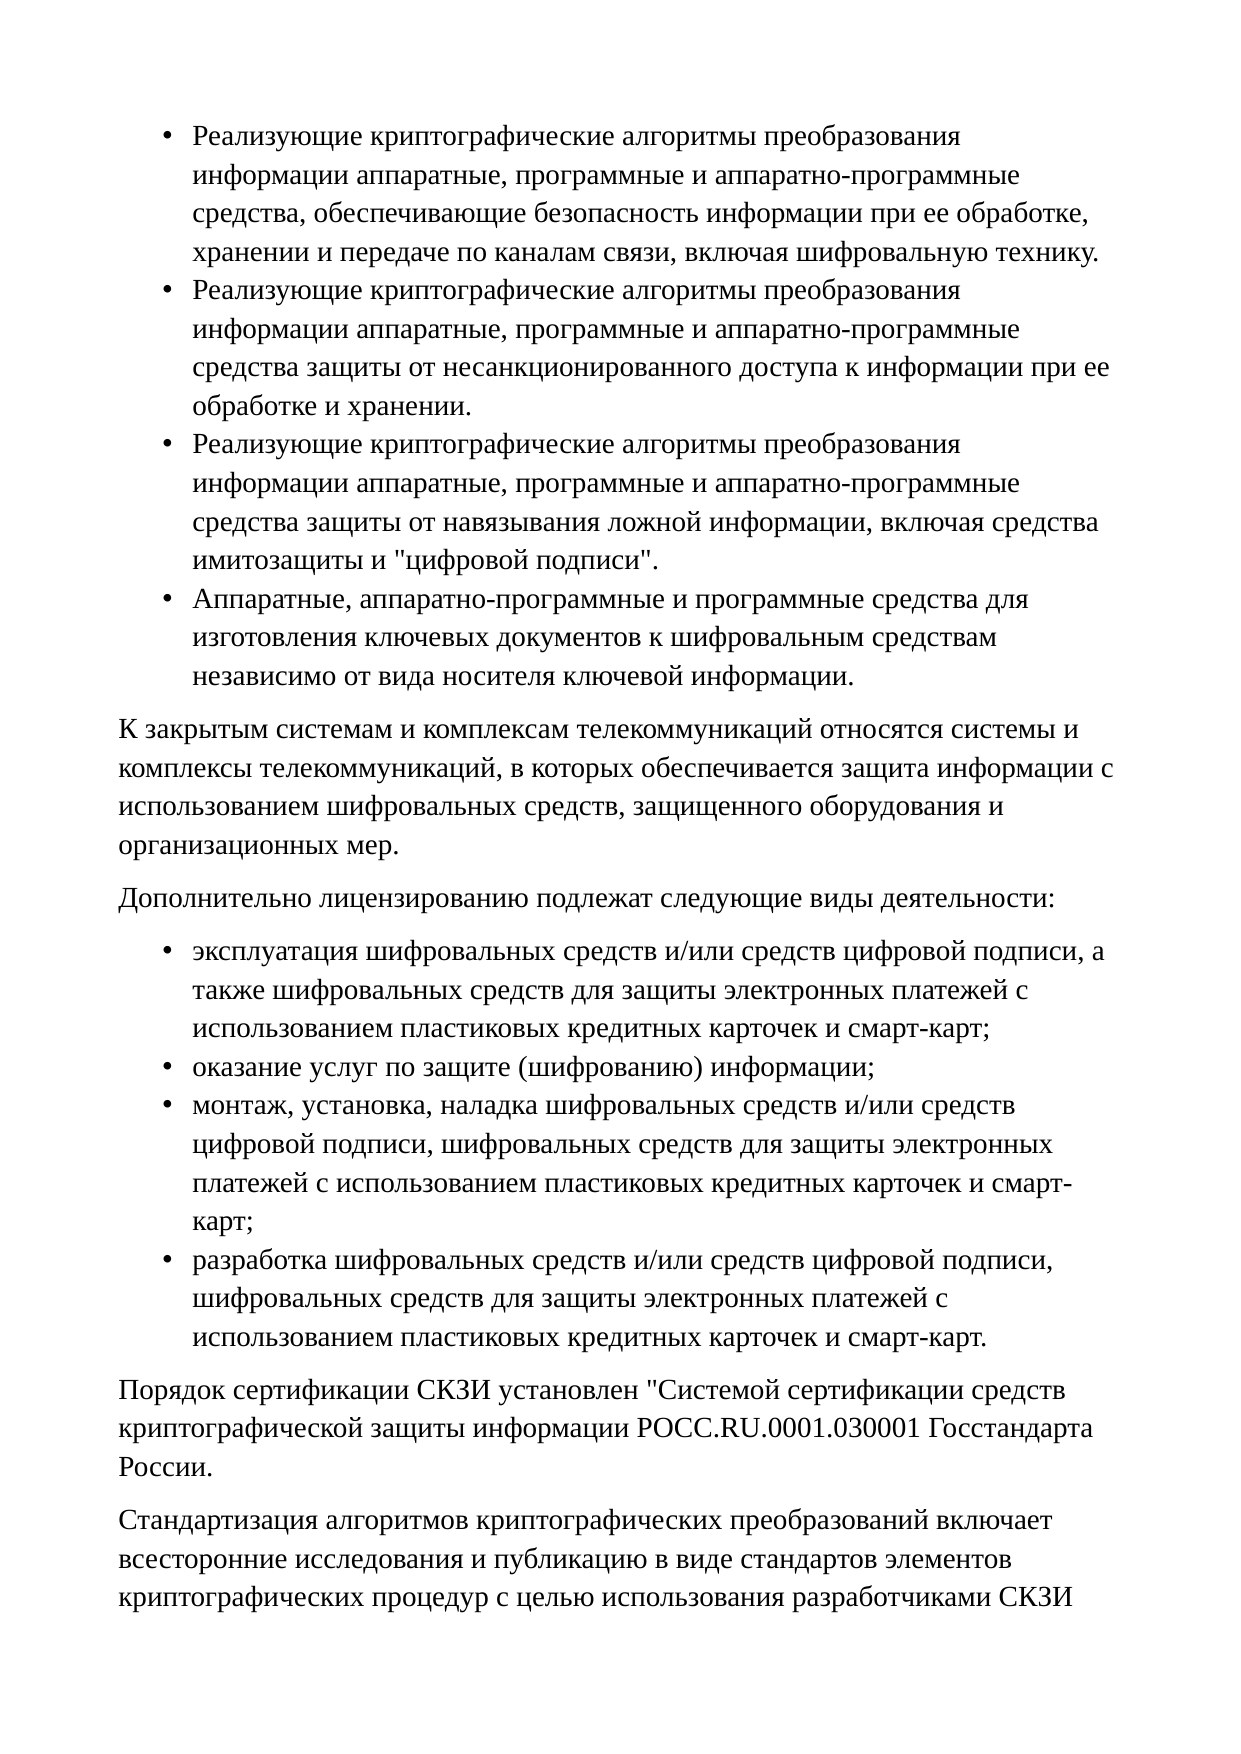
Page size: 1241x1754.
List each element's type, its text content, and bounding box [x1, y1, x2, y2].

list Реализующие криптографические алгоритмы преобразования информации аппаратные, программные и аппаратно-программные средства защиты от навязывания ложной информации, включая средства имитозащиты и "цифровой подписи". [162, 427, 1122, 576]
list разработка шифровальных средств и/или средств цифровой подписи, шифровальных средств для защиты электронных платежей с использованием пластиковых кредитных карточек и смарт-карт. [162, 1242, 1122, 1352]
list Реализующие криптографические алгоритмы преобразования информации аппаратные, программные и аппаратно-программные средства защиты от несанкционированного доступа к информации при ее обработке и хранении. [162, 272, 1122, 422]
list монтаж, установка, наладка шифровальных средств и/или средств цифровой подписи, шифровальных средств для защиты электронных платежей с использованием пластиковых кредитных карточек и смарт-карт; [162, 1087, 1122, 1237]
text Порядок сертификации СКЗИ установлен "Системой сертификации средств криптографической защиты информации POCC.RU.0001.030001 Госстандарта России. [118, 1372, 1122, 1483]
list оказание услуг по защите (шифрованию) информации; [162, 1049, 1122, 1082]
list Реализующие криптографические алгоритмы преобразования информации аппаратные, программные и аппаратно-программные средства, обеспечивающие безопасность информации при ее обработке, хранении и передаче по каналам связи, включая шифровальную технику. [162, 118, 1122, 267]
text Дополнительно лицензированию подлежат следующие виды деятельности: [118, 880, 1122, 913]
text К закрытым системам и комплексам телекоммуникаций относятся системы и комплексы телекоммуникаций, в которых обеспечивается защита информации с использованием шифровальных средств, защищенного оборудования и организационных мер. [118, 711, 1122, 860]
list Аппаратные, аппаратно-программные и программные средства для изготовления ключевых документов к шифровальным средствам независимо от вида носителя ключевой информации. [162, 581, 1122, 692]
list эксплуатация шифровальных средств и/или средств цифровой подписи, а также шифровальных средств для защиты электронных платежей с использованием пластиковых кредитных карточек и смарт-карт; [162, 933, 1122, 1044]
text Стандартизация алгоритмов криптографических преобразований включает всесторонние исследования и публикацию в виде стандартов элементов криптографических процедур с целью использования разработчиками СКЗИ [118, 1502, 1122, 1613]
